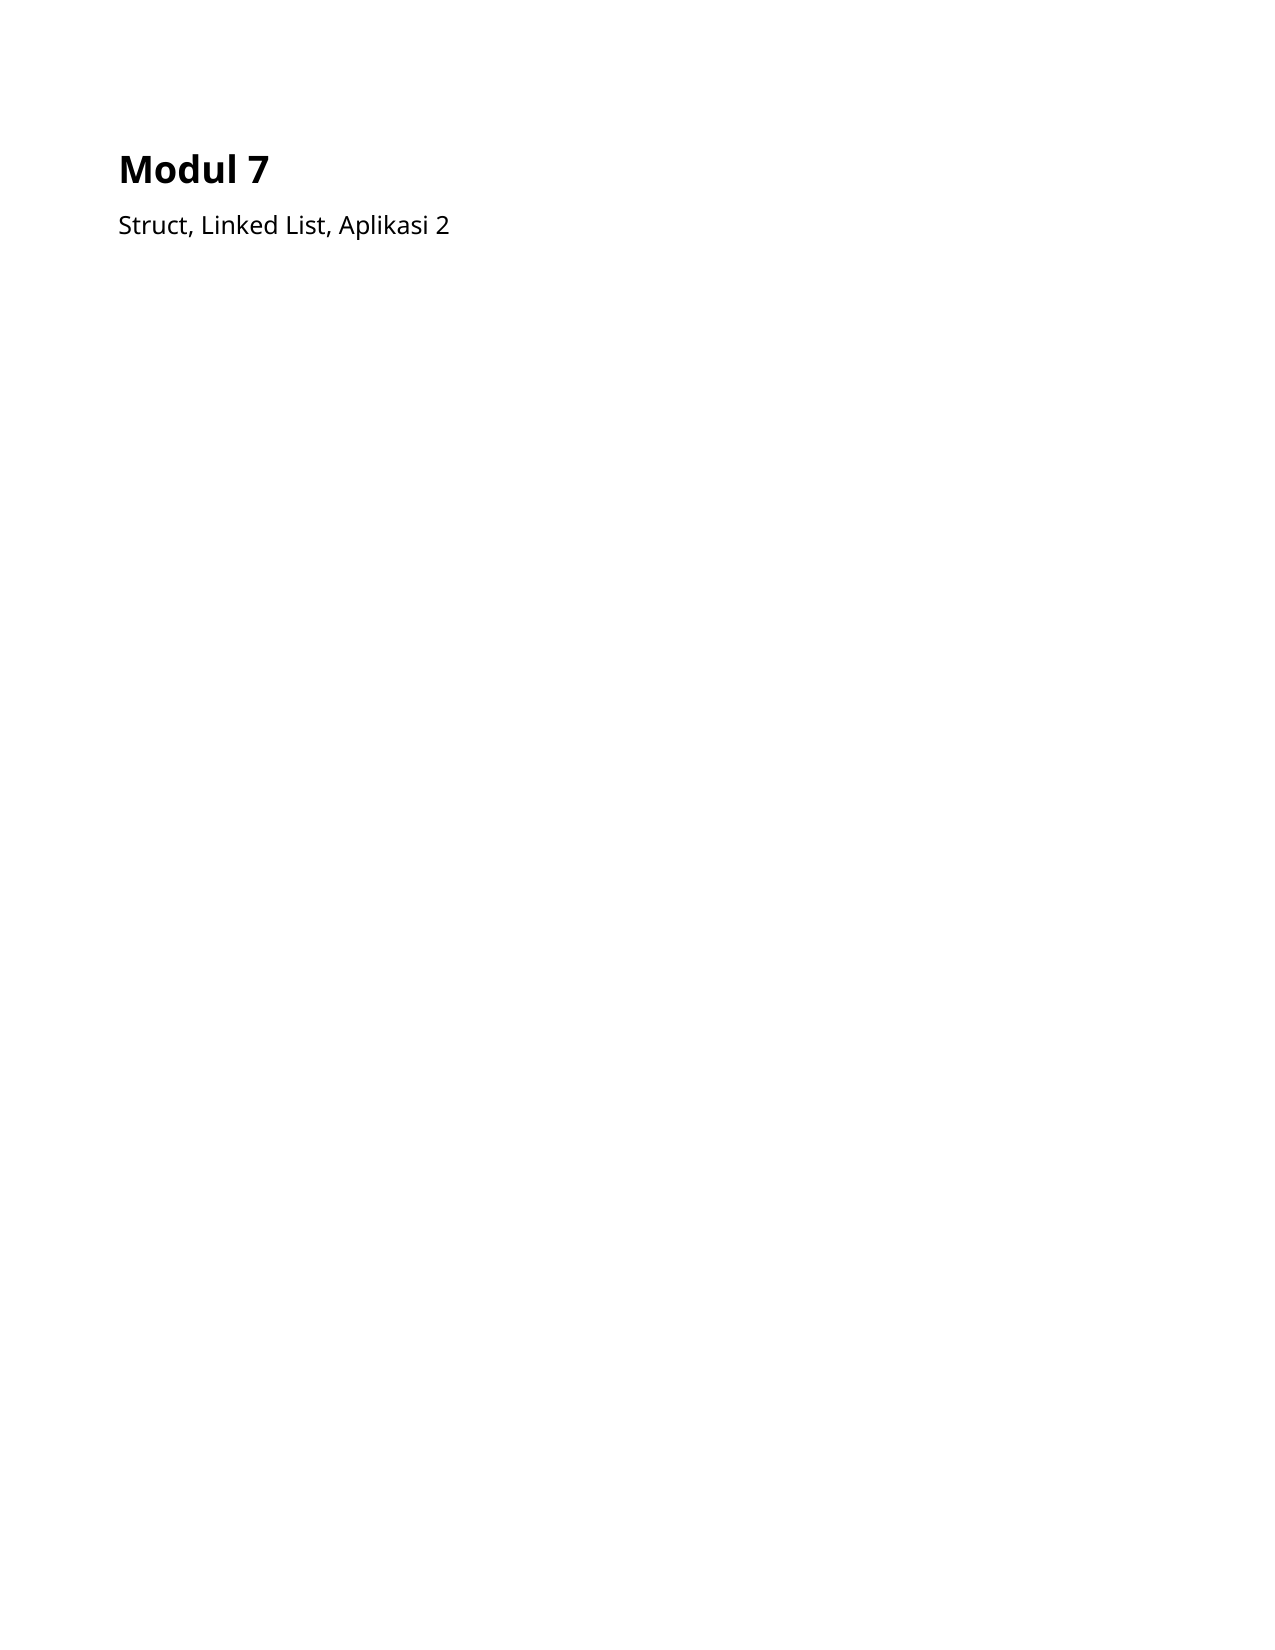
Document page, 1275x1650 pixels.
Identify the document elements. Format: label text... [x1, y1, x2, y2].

subtitle Struct, Linked List, Aplikasi 2 [118, 207, 1157, 241]
subtitle Modul 7 [118, 143, 1157, 195]
